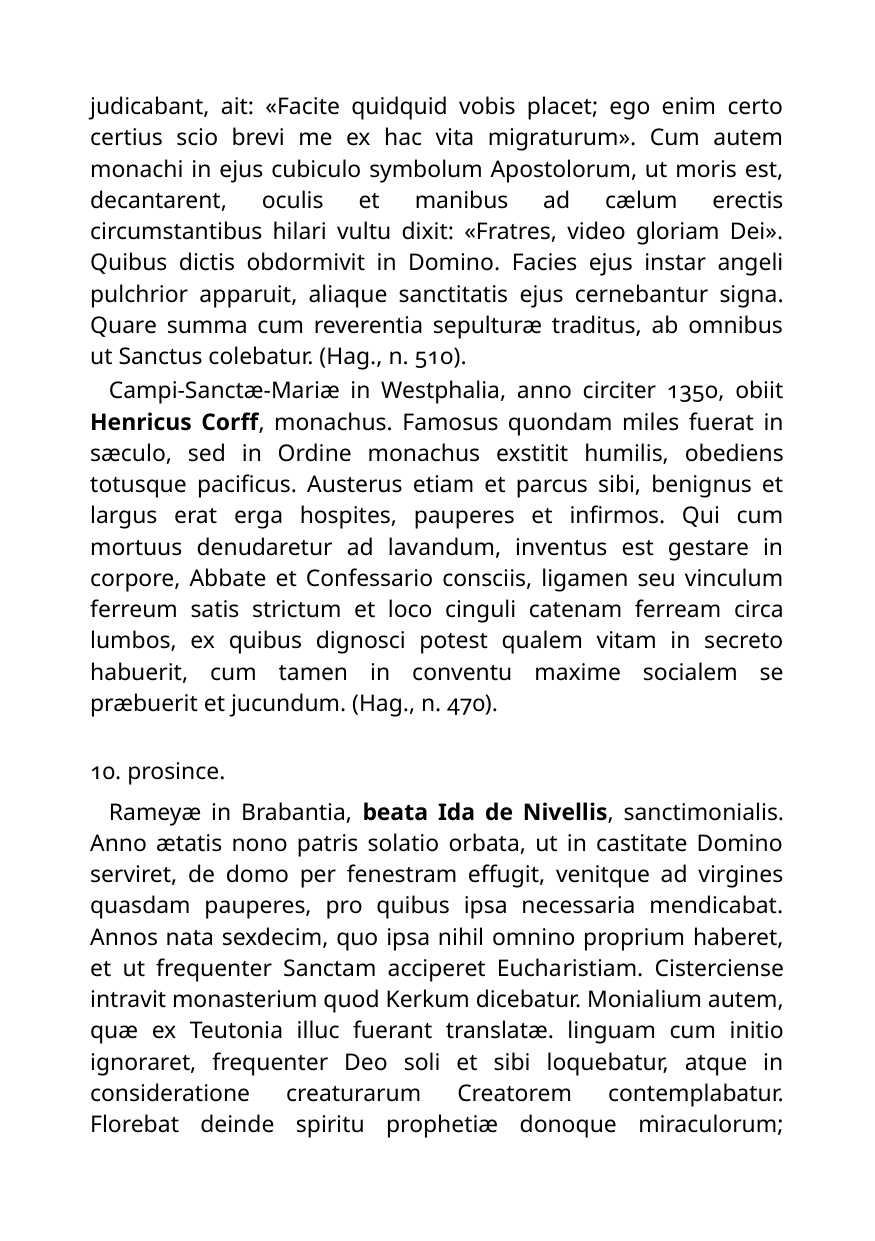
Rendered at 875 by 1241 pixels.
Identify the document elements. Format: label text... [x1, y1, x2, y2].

text judicabant, ait: «Facite quidquid vobis placet; ego enim certo certius scio brevi me ex hac vita migraturum». Cum autem monachi in ejus cubiculo symbolum Apostolorum, ut moris est, decantarent, oculis et manibus ad cælum erectis circumstantibus hilari vultu dixit: «Fratres, video gloriam Dei». Quibus dictis obdormivit in Domino. Facies ejus instar angeli pulchrior apparuit, aliaque sanctitatis ejus cernebantur signa. Quare summa cum reverentia sepulturæ traditus, ab omnibus ut Sanctus colebatur. (Hag., n. 51o). [90, 90, 784, 371]
text 10. prosince. [90, 755, 784, 787]
text Campi-Sanctæ-Mariæ in Westphalia, anno circiter 135o, obiit Henricus Corff, monachus. Famosus quondam miles fuerat in sæculo, sed in Ordine monachus exstitit humilis, obediens totusque pacificus. Austerus etiam et parcus sibi, benignus et largus erat erga hospites, pauperes et infirmos. Qui cum mortuus denudaretur ad lavandum, inventus est gestare in corpore, Abbate et Confessario consciis, ligamen seu vinculum ferreum satis strictum et loco cinguli catenam ferream circa lumbos, ex quibus dignosci potest qualem vitam in secreto habuerit, cum tamen in conventu maxime socialem se præbuerit et jucundum. (Hag., n. 470). [90, 374, 784, 718]
text Rameyæ in Brabantia, beata Ida de Nivellis, sanctimo­nialis. Anno ætatis nono patris solatio orbata, ut in castitate Domino serviret, de domo per fenestram effugit, venitque ad virgines quasdam pauperes, pro quibus ipsa necessaria mendicabat. Annos nata sexdecim, quo ipsa nihil omnino proprium haberet, et ut frequenter Sanctam acciperet Eucha­ristiam. Cisterciense intravit monasterium quod Kerkum dicebatur. Monialium autem, quæ ex Teutonia illuc fuerant translatæ. linguam cum initio ignoraret, frequenter Deo soli et sibi loquebatur, atque in consideratione creaturarum Creatorem contemplabatur. Florebat deinde spiritu prophetiæ donoque miraculorum; [90, 796, 784, 1139]
